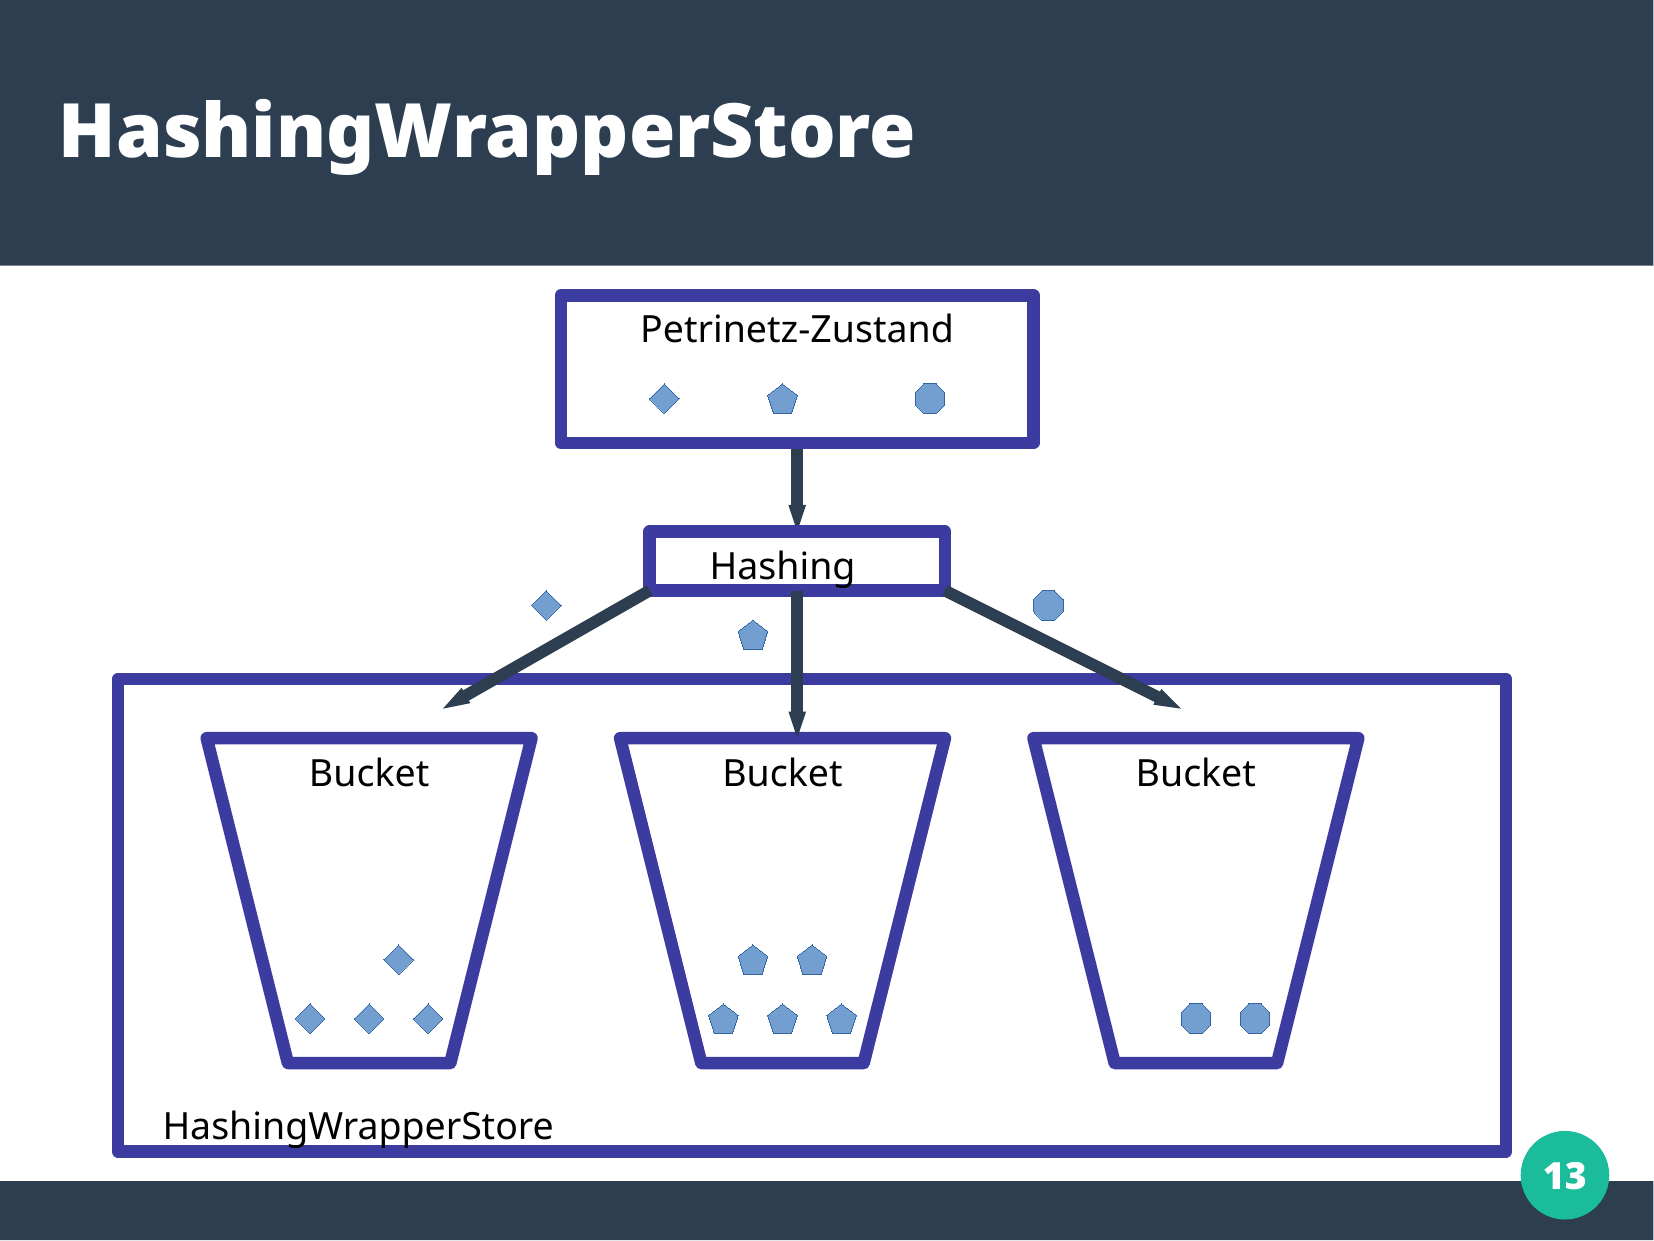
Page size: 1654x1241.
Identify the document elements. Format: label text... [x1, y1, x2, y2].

text_box Hashing [679, 532, 886, 591]
text_box [1240, 1003, 1270, 1034]
text_box [708, 1003, 739, 1034]
text_box Bucket [236, 738, 502, 798]
text_box [915, 383, 945, 414]
text_box [767, 383, 798, 414]
text_box [531, 590, 562, 621]
text_box [797, 944, 827, 975]
text_box [354, 1003, 384, 1034]
text_box [649, 383, 680, 414]
text_box Petrinetz-Zustand [561, 295, 1034, 354]
text_box [1033, 590, 1064, 621]
text_box [738, 944, 768, 975]
text_box [1181, 1003, 1211, 1034]
text_box HashingWrapperStore [147, 1092, 589, 1151]
text_box [413, 1003, 443, 1034]
title HashingWrapperStore [59, 49, 1595, 207]
text_box [767, 1003, 798, 1034]
text_box [295, 1003, 325, 1034]
text_box [383, 944, 414, 975]
text_box Bucket [649, 738, 916, 798]
text_box [738, 620, 768, 650]
text_box Bucket [1062, 738, 1329, 798]
text_box [826, 1003, 857, 1034]
